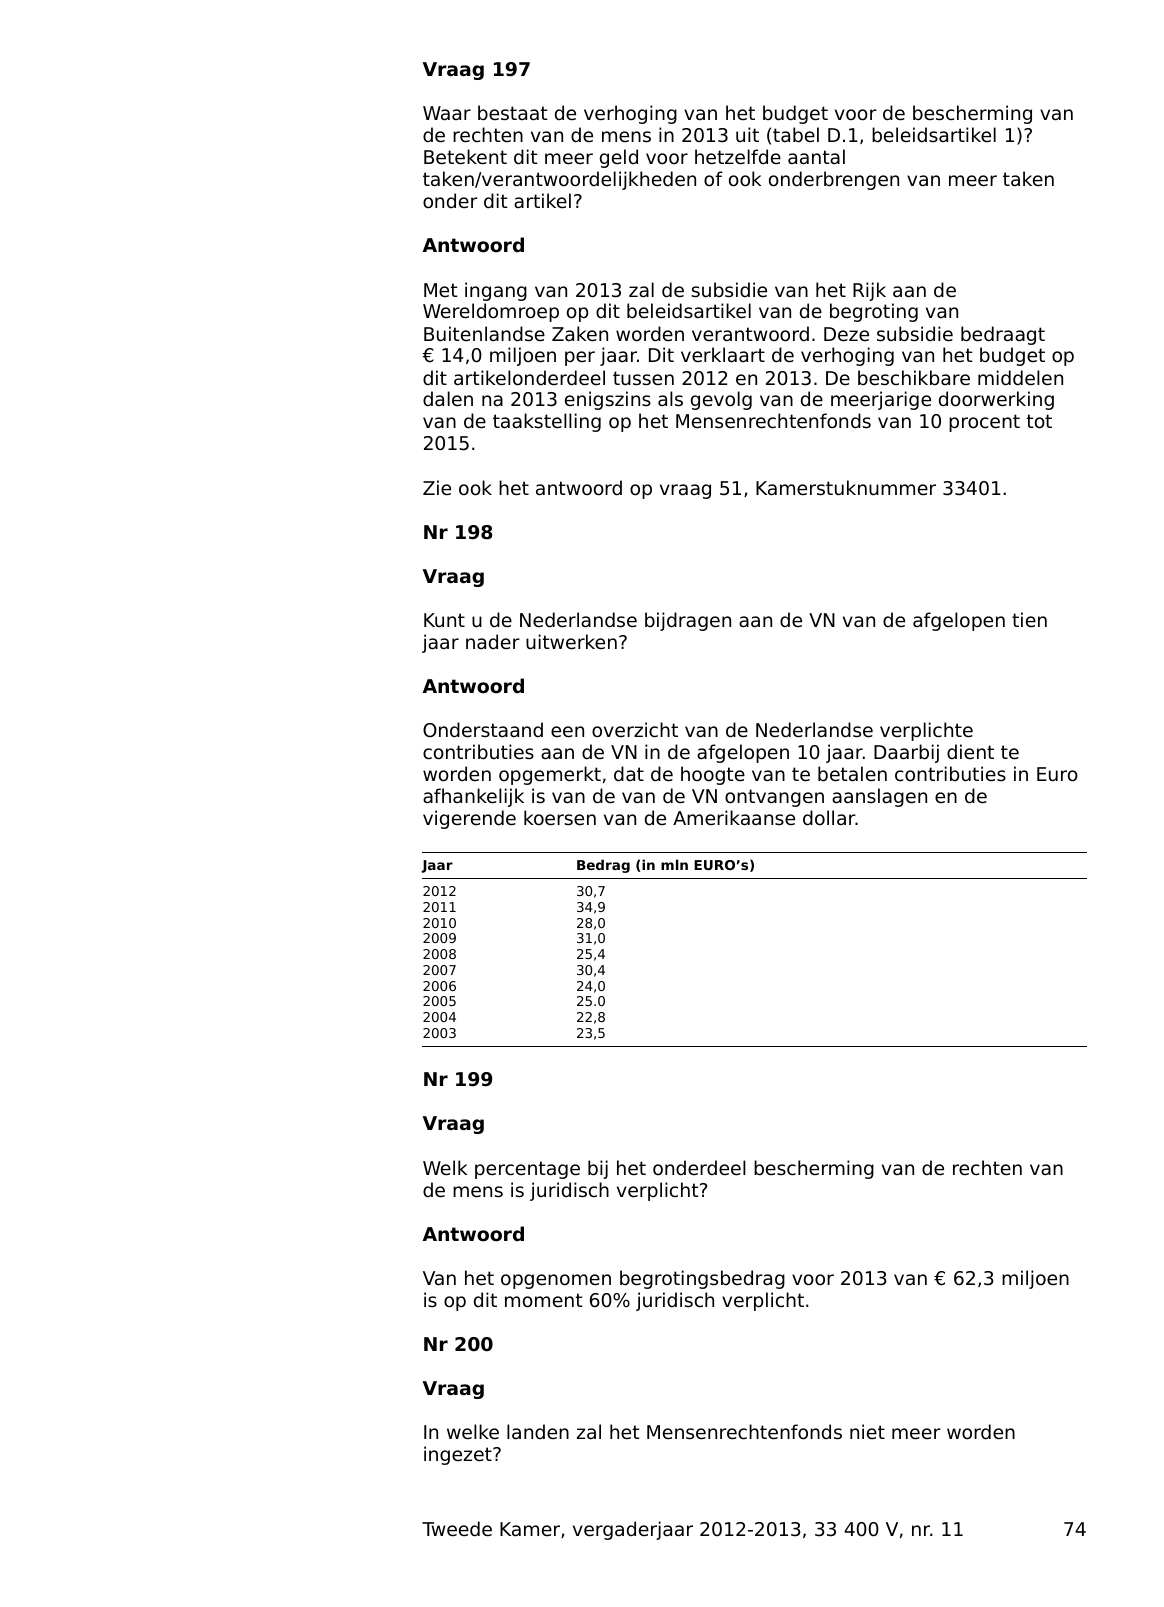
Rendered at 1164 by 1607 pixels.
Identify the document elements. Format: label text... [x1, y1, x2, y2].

subtitle Nr 198 [422, 522, 1087, 544]
subtitle Vraag [422, 1378, 1087, 1400]
table_cell 2010 [422, 915, 570, 931]
table_cell 24,0 [570, 978, 1087, 994]
text Waar bestaat de verhoging van het budget voor de bescherming van de rechten van de mens in 2013 uit (tabel D.1, beleidsartikel 1)? Betekent dit meer geld voor hetzelfde aantal taken/verantwoordelijkheden of ook onderbrengen van meer taken onder dit artikel? [422, 103, 1087, 213]
table_cell 25.0 [570, 994, 1087, 1010]
text Van het opgenomen begrotingsbedrag voor 2013 van € 62,3 miljoen is op dit moment 60% juridisch verplicht. [422, 1268, 1087, 1312]
text Zie ook het antwoord op vraag 51, Kamerstuknummer 33401. [422, 477, 1087, 499]
table_header Jaar [422, 853, 570, 878]
subtitle Antwoord [422, 235, 1087, 257]
subtitle Nr 199 [422, 1069, 1087, 1091]
subtitle Vraag 197 [422, 59, 1087, 81]
subtitle Nr 200 [422, 1334, 1087, 1356]
text In welke landen zal het Mensenrechtenfonds niet meer worden ingezet? [422, 1422, 1087, 1466]
table_cell 22,8 [570, 1010, 1087, 1026]
table_cell 2004 [422, 1010, 570, 1026]
table_cell 30,4 [570, 963, 1087, 978]
subtitle Antwoord [422, 1224, 1087, 1246]
table_cell 28,0 [570, 915, 1087, 931]
table_cell 2009 [422, 931, 570, 947]
table_cell 2008 [422, 947, 570, 963]
table_cell 2005 [422, 994, 570, 1010]
table_cell 31,0 [570, 931, 1087, 947]
table_cell 34,9 [570, 900, 1087, 915]
table_cell 2006 [422, 978, 570, 994]
table_cell 2003 [422, 1026, 570, 1046]
table_cell 30,7 [570, 879, 1087, 900]
text Kunt u de Nederlandse bijdragen aan de VN van de afgelopen tien jaar nader uitwerken? [422, 610, 1087, 654]
table_cell 2007 [422, 963, 570, 978]
subtitle Vraag [422, 566, 1087, 588]
table_header Bedrag (in mln EURO’s) [570, 853, 1087, 878]
table_cell 2012 [422, 879, 570, 900]
text Met ingang van 2013 zal de subsidie van het Rijk aan de Wereldomroep op dit beleidsartikel van de begroting van Buitenlandse Zaken worden verantwoord. Deze subsidie bedraagt € 14,0 miljoen per jaar. Dit verklaart de verhoging van het budget op dit artikelonderdeel tussen 2012 en 2013. De beschikbare middelen dalen na 2013 enigszins als gevolg van de meerjarige doorwerking van de taakstelling op het Mensenrechtenfonds van 10 procent tot 2015. [422, 279, 1087, 455]
subtitle Vraag [422, 1113, 1087, 1135]
table_cell 2011 [422, 900, 570, 915]
subtitle Antwoord [422, 676, 1087, 698]
text Onderstaand een overzicht van de Nederlandse verplichte contributies aan de VN in de afgelopen 10 jaar. Daarbij dient te worden opgemerkt, dat de hoogte van te betalen contributies in Euro afhankelijk is van de van de VN ontvangen aanslagen en de vigerende koersen van de Amerikaanse dollar. [422, 720, 1087, 830]
table_cell 25,4 [570, 947, 1087, 963]
table_cell 23,5 [570, 1026, 1087, 1046]
text Welk percentage bij het onderdeel bescherming van de rechten van de mens is juridisch verplicht? [422, 1157, 1087, 1201]
